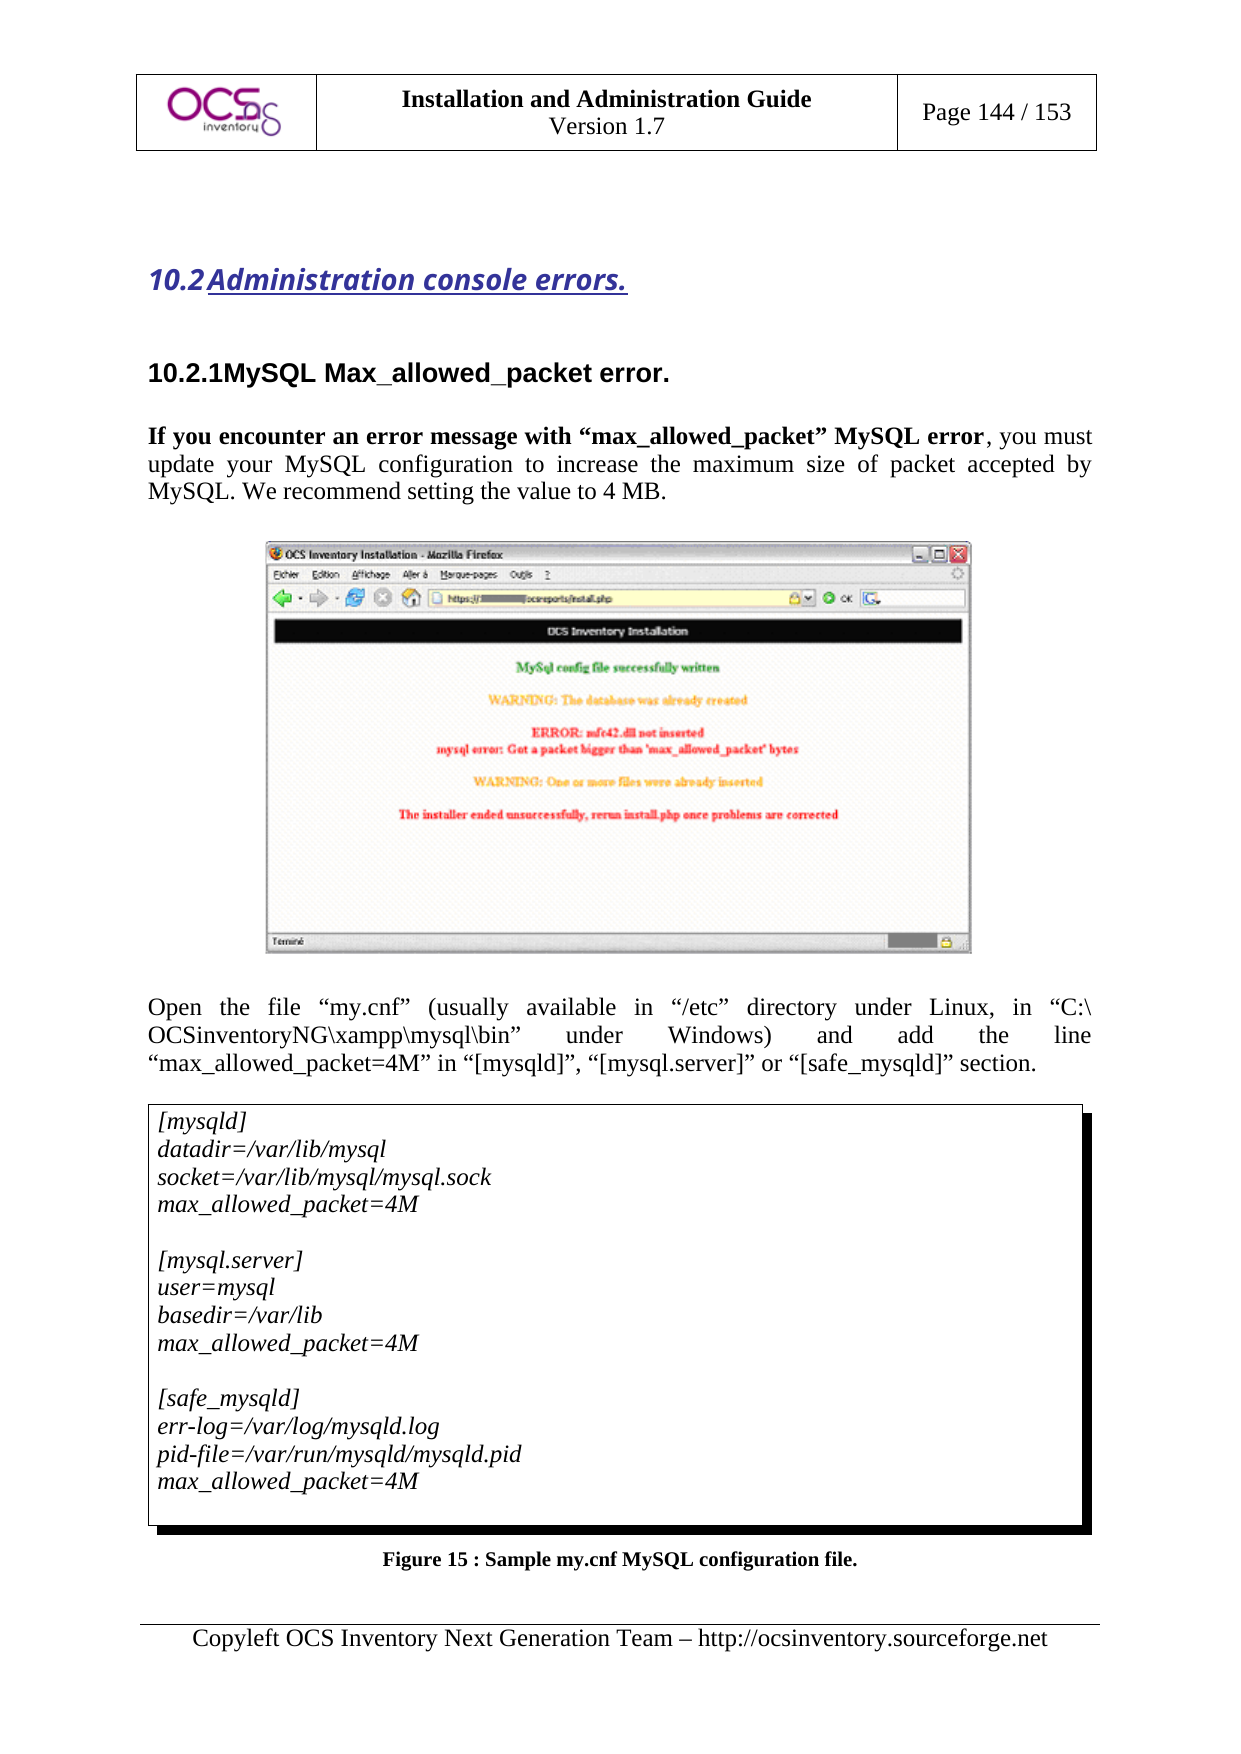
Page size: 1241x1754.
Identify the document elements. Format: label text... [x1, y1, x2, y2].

text Figure 15 : Sample my.cnf MySQL configuration file. [148, 1548, 1092, 1571]
text err-log=/var/log/mysqld.log [149, 1409, 1082, 1437]
text Open the file “my.cnf” (usually available in “/etc” directory under Linux, in “C:\OCSinventoryNG\xampp\mysql\bin” under Windows) and add the line “max_allowed_packet=4M” in “[mysqld]”, “[mysql.server]” or “[safe_mysqld]” section. [148, 993, 1092, 1076]
text max_allowed_packet=4M [149, 1464, 1082, 1495]
text [mysql.server] [149, 1243, 1082, 1270]
text If you encounter an error message with “max_allowed_packet” MySQL error, you must update your MySQL configuration to increase the maximum size of packet accepted by MySQL. We recommend setting the value to 4 MB. [148, 422, 1092, 505]
text socket=/var/lib/mysql/mysql.sock [149, 1159, 1082, 1187]
text [safe_mysqld] [149, 1381, 1082, 1409]
text user=mysql [149, 1270, 1082, 1298]
subtitle Administration console errors. [148, 259, 1092, 299]
picture [265, 541, 975, 957]
text basedir=/var/lib [149, 1298, 1082, 1326]
text max_allowed_packet=4M [149, 1187, 1082, 1218]
text pid-file=/var/run/mysqld/mysqld.pid [149, 1437, 1082, 1464]
text datadir=/var/lib/mysql [149, 1132, 1082, 1159]
picture [163, 83, 286, 141]
text [mysqld] [149, 1105, 1082, 1132]
subtitle MySQL Max_allowed_packet error. [148, 358, 1092, 388]
text max_allowed_packet=4M [149, 1326, 1082, 1357]
